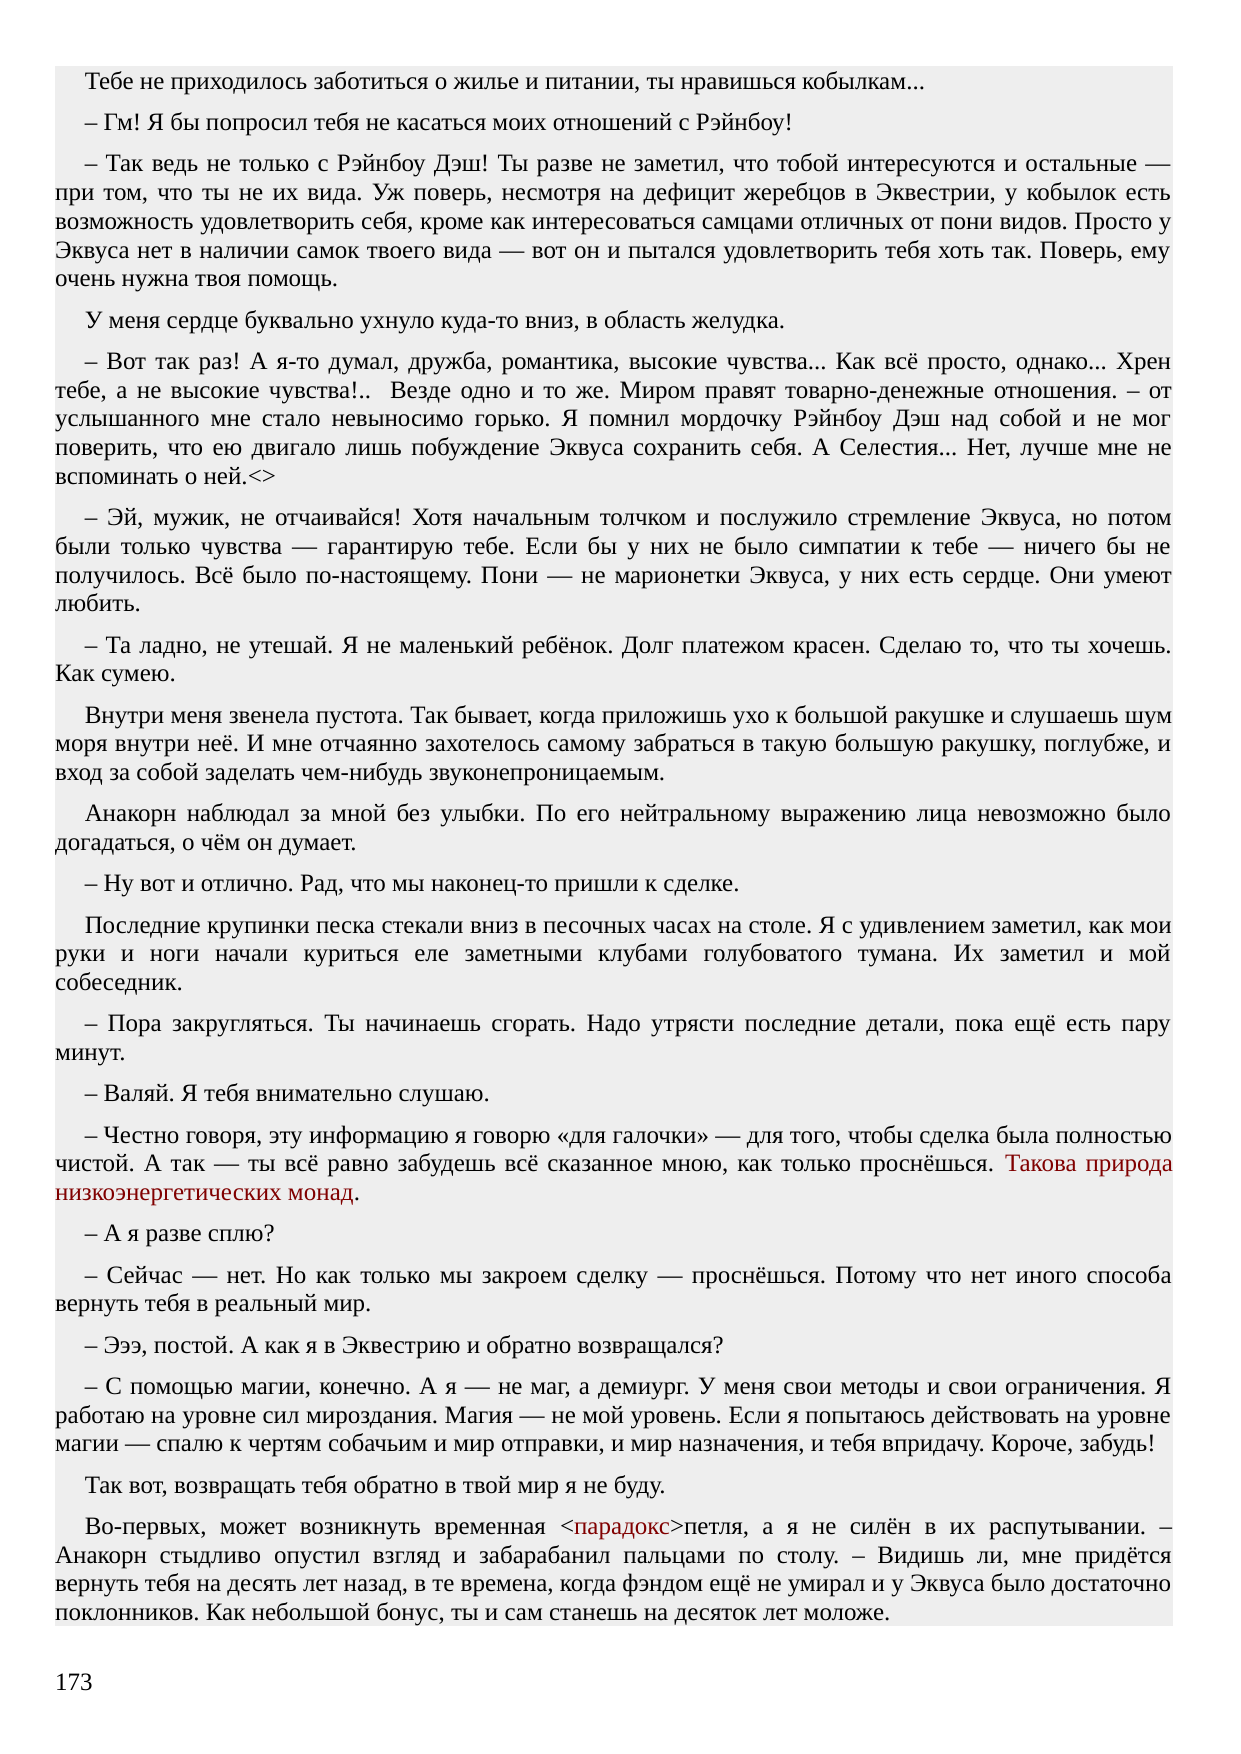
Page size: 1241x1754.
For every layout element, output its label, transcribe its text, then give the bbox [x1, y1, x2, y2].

text – Валяй. Я тебя внимательно слушаю. [55, 1078, 1173, 1107]
text – С помощью магии, конечно. А я — не маг, а демиург. У меня свои методы и свои ограничения. Я работаю на уровне сил мироздания. Магия — не мой уровень. Если я попытаюсь действовать на уровне магии — спалю к чертям собачьим и мир отправки, и мир назначения, и тебя впридачу. Короче, забудь! [55, 1371, 1173, 1457]
text У меня сердце буквально ухнуло куда-то вниз, в область желудка. [55, 305, 1173, 333]
text – Гм! Я бы попросил тебя не касаться моих отношений с Рэйнбоу! [55, 107, 1173, 136]
text Тебе не приходилось заботиться о жилье и питании, ты нравишься кобылкам... [55, 66, 1173, 95]
text – Пора закругляться. Ты начинаешь сгорать. Надо утрясти последние детали, пока ещё есть пару минут. [55, 1008, 1173, 1066]
text – Эээ, постой. А как я в Эквестрию и обратно возвращался? [55, 1330, 1173, 1358]
text – Вот так раз! А я-то думал, дружба, романтика, высокие чувства... Как всё просто, однако... Хрен тебе, а не высокие чувства!.. Везде одно и то же. Миром правят товарно-денежные отношения. – от услышанного мне стало невыносимо горько. Я помнил мордочку Рэйнбоу Дэш над собой и не мог поверить, что ею двигало лишь побуждение Эквуса сохранить себя. А Селестия... Нет, лучше мне не вспоминать о ней.<> [55, 346, 1173, 490]
text – Та ладно, не утешай. Я не маленький ребёнок. Долг платежом красен. Сделаю то, что ты хочешь. Как сумею. [55, 630, 1173, 687]
text Внутри меня звенела пустота. Так бывает, когда приложишь ухо к большой ракушке и слушаешь шум моря внутри неё. И мне отчаянно захотелось самому забраться в такую большую ракушку, поглубже, и вход за собой заделать чем-нибудь звуконепроницаемым. [55, 700, 1173, 786]
text Так вот, возвращать тебя обратно в твой мир я не буду. [55, 1470, 1173, 1498]
text – Эй, мужик, не отчаивайся! Хотя начальным толчком и послужило стремление Эквуса, но потом были только чувства — гарантирую тебе. Если бы у них не было симпатии к тебе — ничего бы не получилось. Всё было по-настоящему. Пони — не марионетки Эквуса, у них есть сердце. Они умеют любить. [55, 502, 1173, 617]
text – Ну вот и отлично. Рад, что мы наконец-то пришли к сделке. [55, 868, 1173, 897]
text – Сейчас — нет. Но как только мы закроем сделку — проснёшься. Потому что нет иного способа вернуть тебя в реальный мир. [55, 1260, 1173, 1317]
text Анакорн наблюдал за мной без улыбки. По его нейтральному выражению лица невозможно было догадаться, о чём он думает. [55, 798, 1173, 856]
text Во-первых, может возникнуть временная <парадокс>петля, а я не силён в их распутывании. – Анакорн стыдливо опустил взгляд и забарабанил пальцами по столу. – Видишь ли, мне придётся вернуть тебя на десять лет назад, в те времена, когда фэндом ещё не умирал и у Эквуса было достаточно поклонников. Как небольшой бонус, ты и сам станешь на десяток лет моложе. [55, 1511, 1173, 1626]
text – Так ведь не только с Рэйнбоу Дэш! Ты разве не заметил, что тобой интересуются и остальные — при том, что ты не их вида. Уж поверь, несмотря на дефицит жеребцов в Эквестрии, у кобылок есть возможность удовлетворить себя, кроме как интересоваться самцами отличных от пони видов. Просто у Эквуса нет в наличии самок твоего вида — вот он и пытался удовлетворить тебя хоть так. Поверь, ему очень нужна твоя помощь. [55, 148, 1173, 292]
text Последние крупинки песка стекали вниз в песочных часах на столе. Я с удивлением заметил, как мои руки и ноги начали куриться еле заметными клубами голубоватого тумана. Их заметил и мой собеседник. [55, 910, 1173, 996]
text – А я разве сплю? [55, 1218, 1173, 1247]
text – Честно говоря, эту информацию я говорю «для галочки» — для того, чтобы сделка была полностью чистой. А так — ты всё равно забудешь всё сказанное мною, как только проснёшься. Такова природа низкоэнергетических монад. [55, 1120, 1173, 1206]
